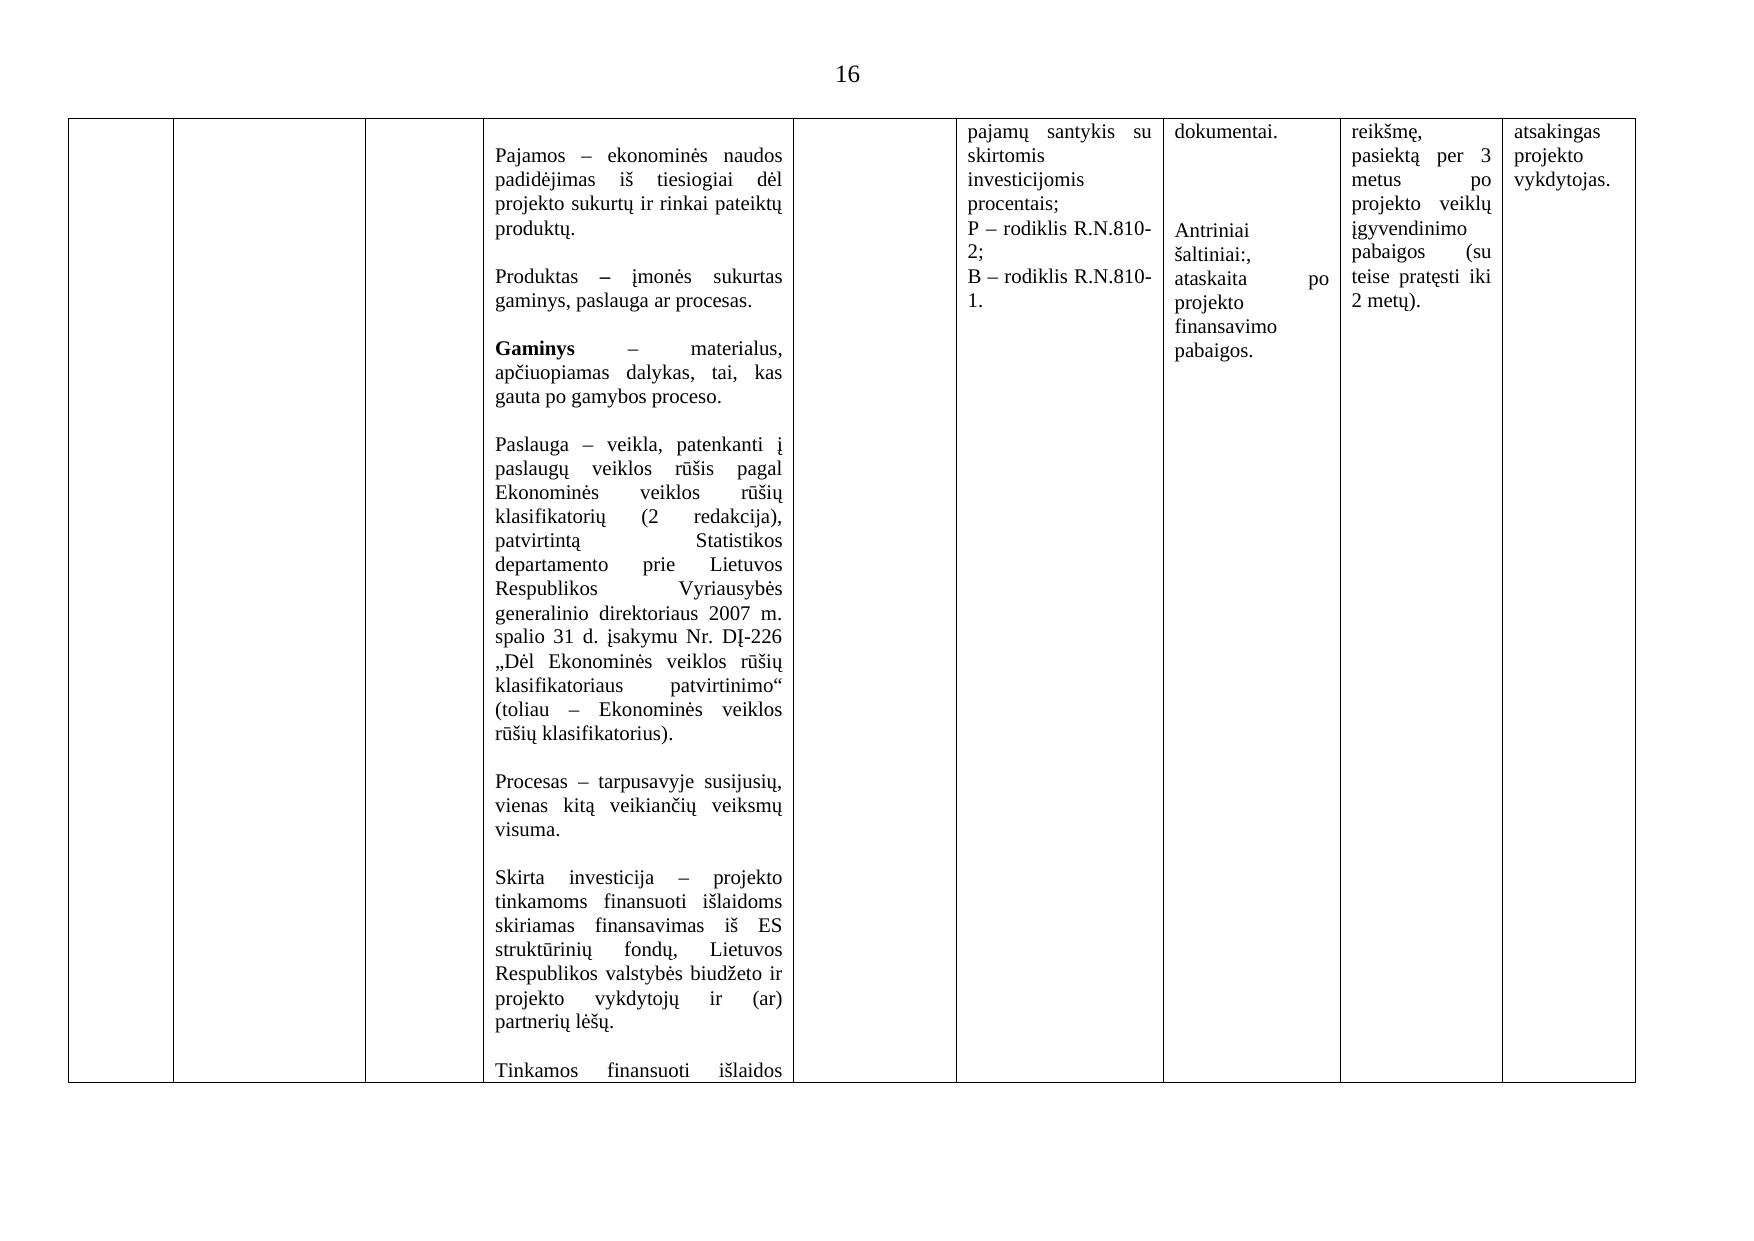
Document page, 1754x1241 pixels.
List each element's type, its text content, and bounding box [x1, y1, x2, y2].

table_cell reikšmę, pasiektą per 3 metus po projekto veiklų įgyvendinimo pabaigos (su teise pratęsti iki 2 metų). [1341, 119, 1502, 1082]
table_cell atsakingas projekto vykdytojas. [1503, 119, 1635, 1082]
table_cell Pajamos – ekonominės naudos padidėjimas iš tiesiogiai dėl projekto sukurtų ir rinkai pateiktų produktų. Produktas – įmonės sukurtas gaminys, paslauga ar procesas. Gaminys – materialus, apčiuopiamas dalykas, tai, kas gauta po gamybos proceso. Paslauga – veikla, patenkanti į paslaugų veiklos rūšis pagal Ekonominės veiklos rūšių klasifikatorių (2 redakcija), patvirtintą Statistikos departamento prie Lietuvos Respublikos Vyriausybės generalinio direktoriaus 2007 m. spalio 31 d. įsakymu Nr. DĮ-226 „Dėl Ekonominės veiklos rūšių klasifikatoriaus patvirtinimo“ (toliau – Ekonominės veiklos rūšių klasifikatorius). Procesas – tarpusavyje susijusių, vienas kitą veikiančių veiksmų visuma. Skirta investicija – projekto tinkamoms finansuoti išlaidoms skiriamas finansavimas iš ES struktūrinių fondų, Lietuvos Respublikos valstybės biudžeto ir projekto vykdytojų ir (ar) partnerių lėšų. Tinkamos finansuoti išlaidos [484, 119, 793, 1082]
table_cell dokumentai. Antriniai šaltiniai:, ataskaita po projekto finansavimo pabaigos. [1164, 119, 1340, 1082]
table_cell [794, 119, 956, 1082]
table_cell [174, 119, 365, 1082]
table_cell pajamų santykis su skirtomis investicijomis procentais; P – rodiklis R.N.810-2; B – rodiklis R.N.810-1. [957, 119, 1163, 1082]
table_cell [69, 119, 173, 1082]
table_cell [366, 119, 483, 1082]
